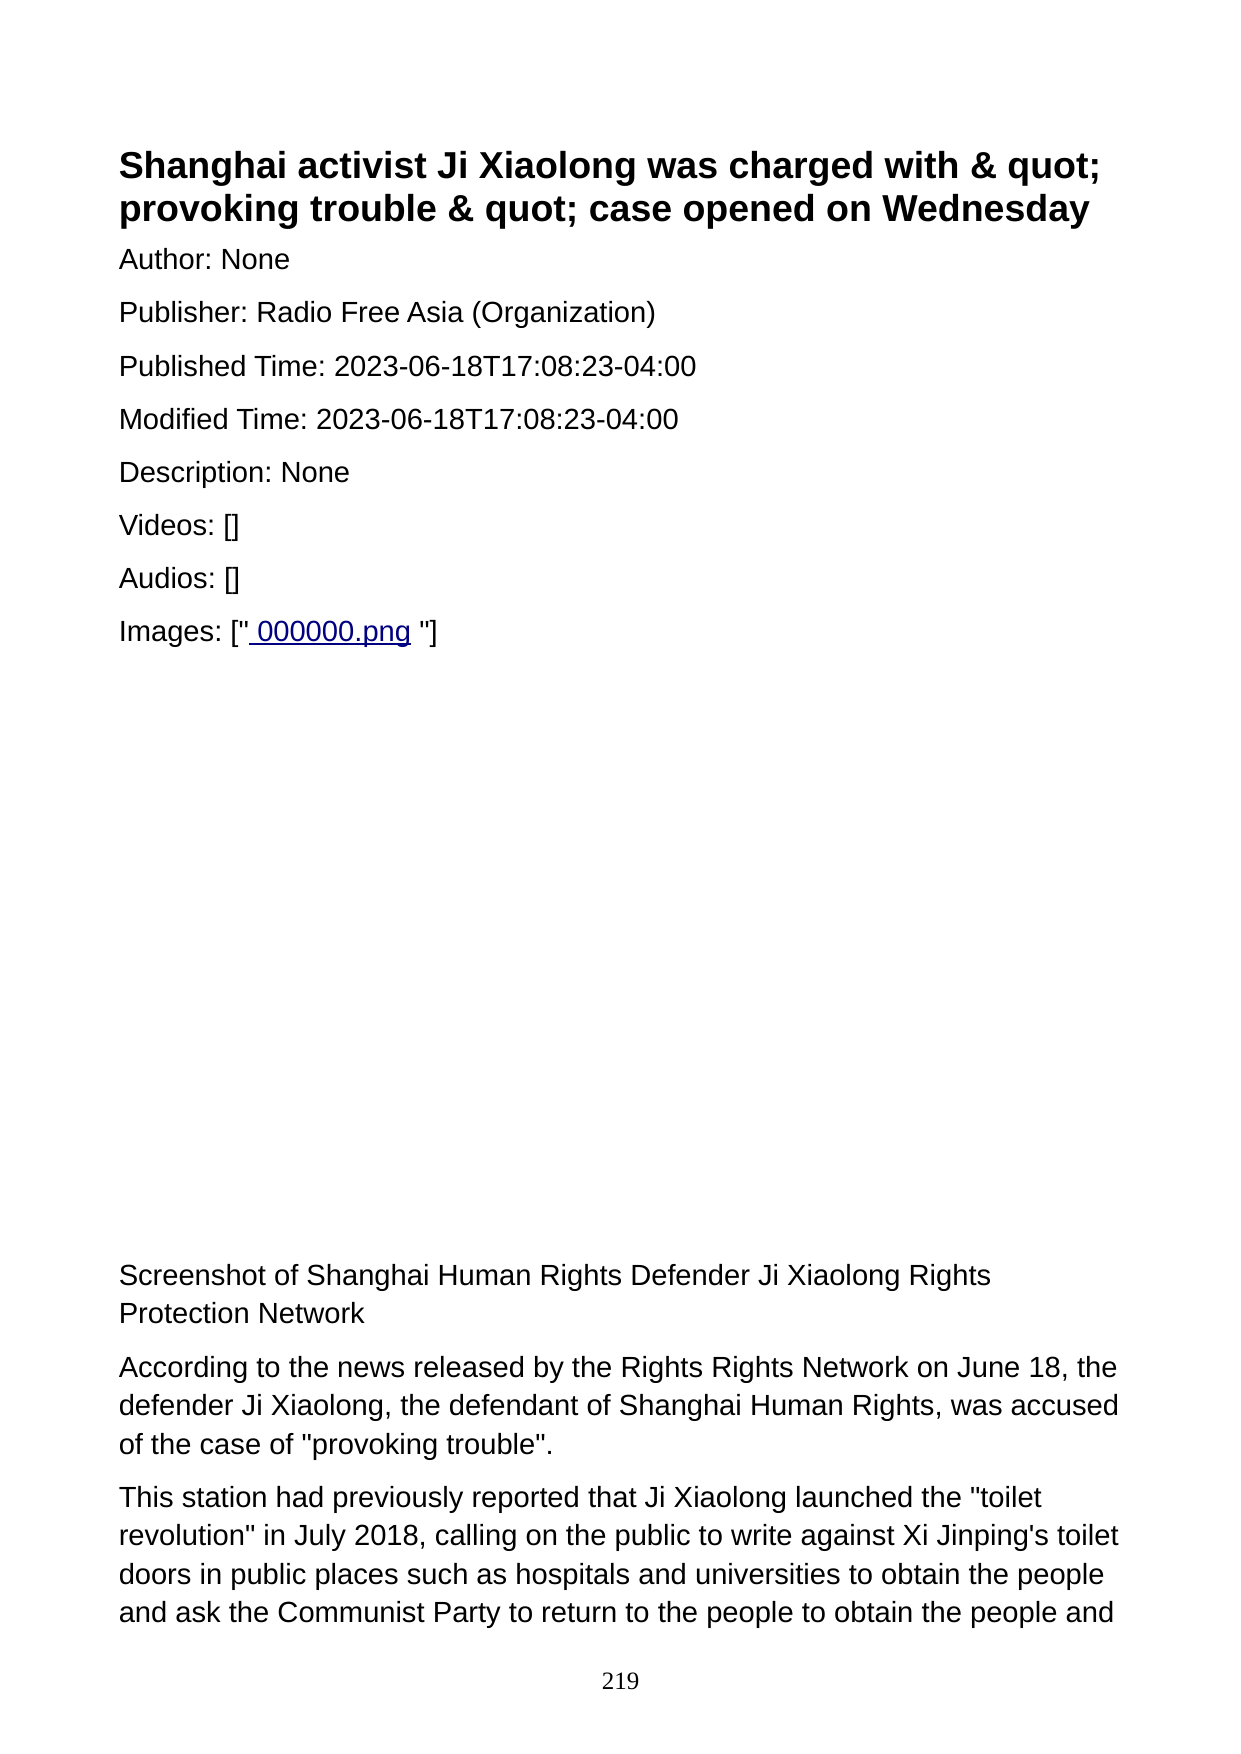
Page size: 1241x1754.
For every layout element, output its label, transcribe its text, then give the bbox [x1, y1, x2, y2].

text Description: None [118, 455, 1122, 488]
text Audios: [] [118, 561, 1122, 594]
text Images: [" 000000.png "] [118, 614, 1122, 648]
text Videos: [] [118, 508, 1122, 541]
subtitle Shanghai activist Ji Xiaolong was charged with & quot; provoking trouble & quot; case opened on Wednesday [118, 143, 1122, 230]
text Screenshot of Shanghai Human Rights Defender Ji Xiaolong Rights Protection Network [118, 667, 1122, 1330]
text This station had previously reported that Ji Xiaolong launched the "toilet revolution" in July 2018, calling on the public to write against Xi Jinping's toilet doors in public places such as hospitals and universities to obtain the people and ask the Communist Party to return to the people to obtain the people and [118, 1480, 1122, 1629]
text Publisher: Radio Free Asia (Organization) [118, 295, 1122, 329]
text Modified Time: 2023-06-18T17:08:23-04:00 [118, 402, 1122, 435]
text Author: None [118, 242, 1122, 276]
text Published Time: 2023-06-18T17:08:23-04:00 [118, 348, 1122, 382]
text According to the news released by the Rights Rights Network on June 18, the defender Ji Xiaolong, the defendant of Shanghai Human Rights, was accused of the case of "provoking trouble". [118, 1350, 1122, 1460]
